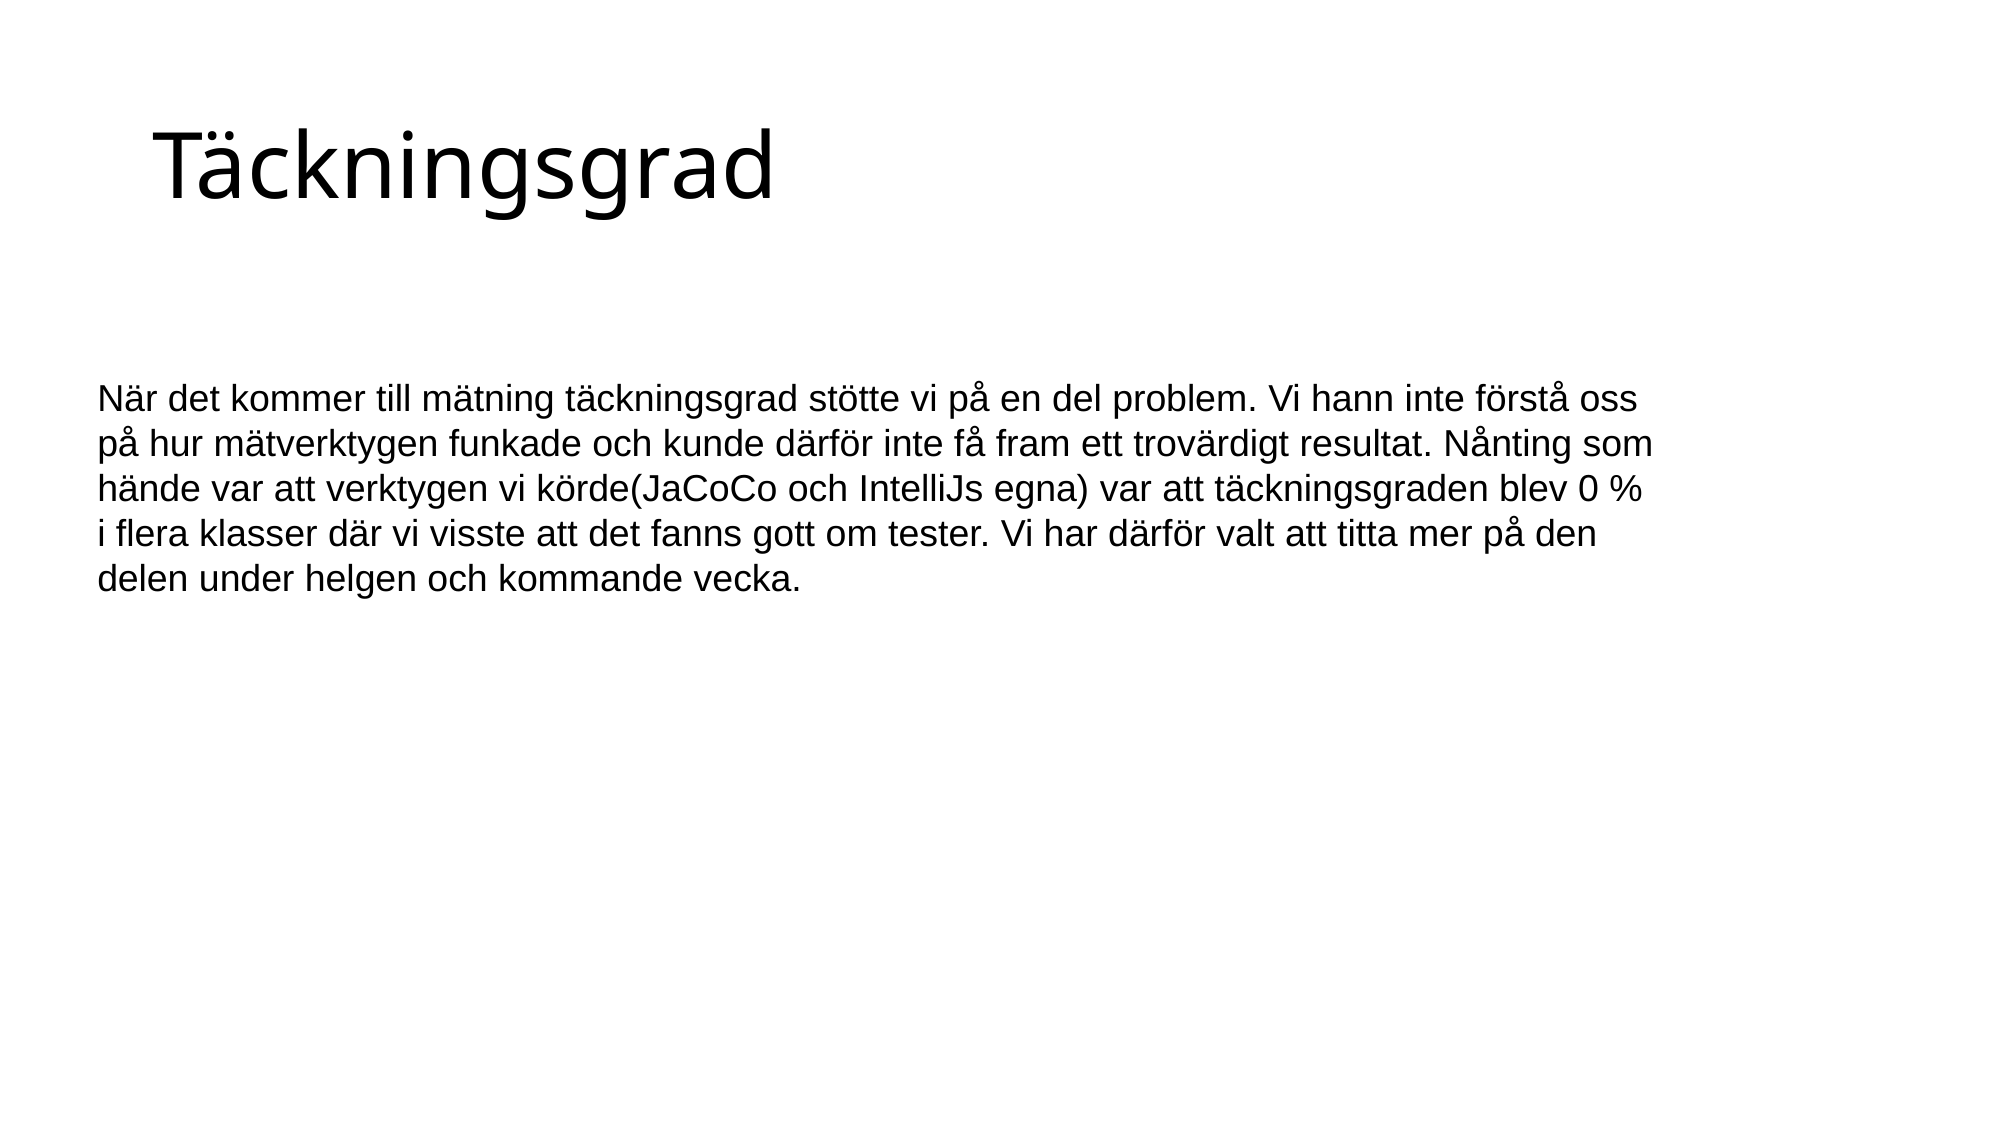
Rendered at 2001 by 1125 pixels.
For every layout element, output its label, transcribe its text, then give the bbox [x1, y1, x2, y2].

text_box När det kommer till mätning täckningsgrad stötte vi på en del problem. Vi hann inte förstå oss på hur mätverktygen funkade och kunde därför inte få fram ett trovärdigt resultat. Nånting som hände var att verktygen vi körde(JaCoCo och IntelliJs egna) var att täckningsgraden blev 0 % i flera klasser där vi visste att det fanns gott om tester. Vi har därför valt att titta mer på den delen under helgen och kommande vecka. [82, 366, 1672, 759]
text_box Täckningsgrad [137, 59, 1863, 278]
